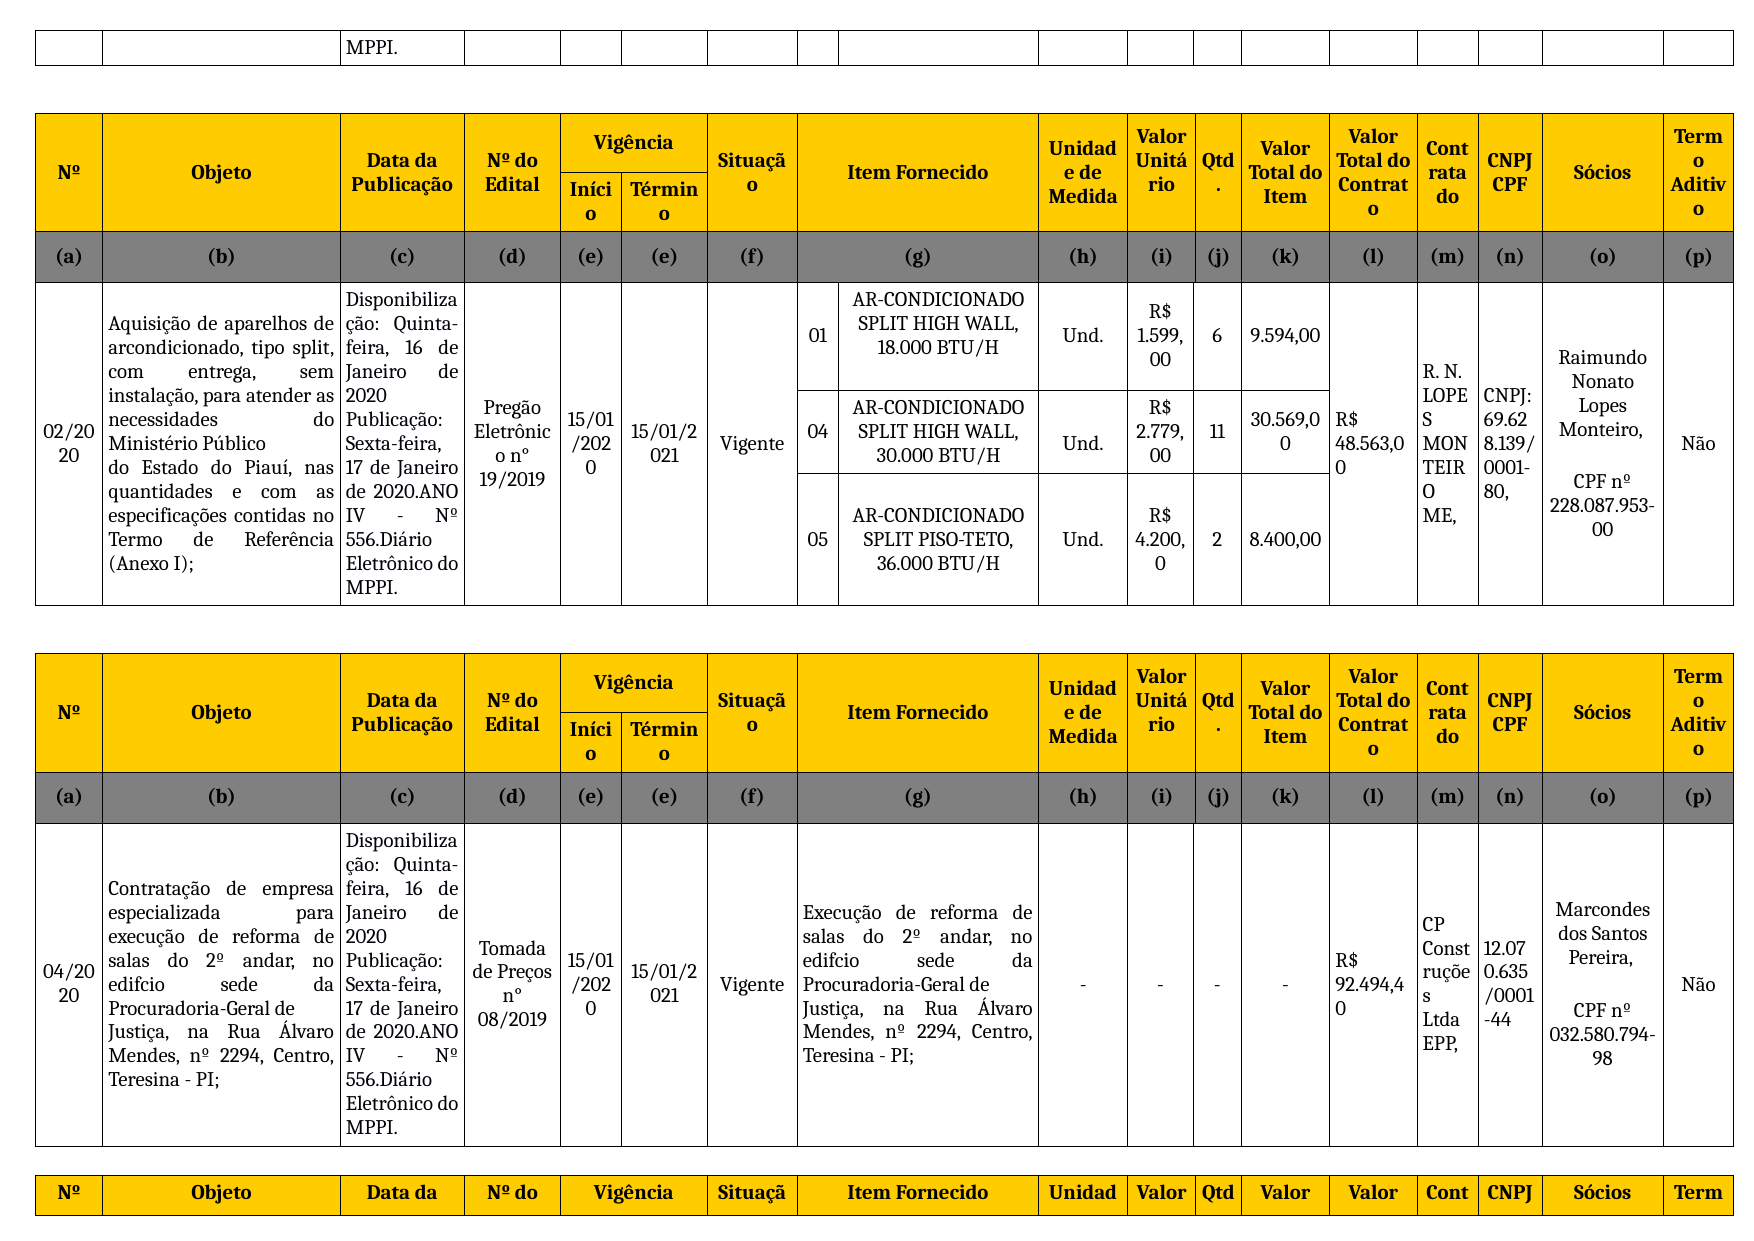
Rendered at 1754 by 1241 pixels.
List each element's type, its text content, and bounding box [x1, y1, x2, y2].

table_cell Tomada de Preços n° 08/2019 [465, 824, 560, 1146]
table_cell (g) [798, 773, 1038, 823]
table_cell (a) [36, 232, 102, 282]
table_cell AR-CONDICIONADO SPLIT HIGH WALL, 18.000 BTU/H [839, 283, 1038, 390]
table_cell (m) [1418, 232, 1478, 282]
table_cell 01 [798, 283, 838, 390]
table_cell [1664, 31, 1733, 65]
table_cell R$ 4.200,0 [1128, 474, 1193, 605]
table_cell [103, 31, 340, 65]
table_cell - [1128, 824, 1193, 1146]
table_cell (n) [1479, 773, 1542, 823]
table_cell Término [622, 173, 707, 231]
table_cell (b) [103, 232, 340, 282]
table_header Item Fornecido [798, 1176, 1038, 1215]
table_cell [1194, 31, 1241, 65]
table_cell (l) [1330, 773, 1417, 823]
table_cell CNPJ: 69.628.139/0001-80, [1479, 283, 1542, 605]
table_header Valor Total do Contrato [1330, 654, 1417, 772]
table_cell [1039, 31, 1127, 65]
table_cell - [1242, 824, 1329, 1146]
table_header Valor Total do Item [1242, 114, 1329, 231]
table_cell 15/01/2021 [622, 824, 707, 1146]
table_cell (a) [36, 773, 102, 823]
table_cell (p) [1664, 773, 1733, 823]
table_cell 9.594,00 [1242, 283, 1329, 390]
table_cell Marcondes dos Santos Pereira, CPF nº 032.580.794-98 [1543, 824, 1663, 1146]
table_header CNPJ [1479, 1176, 1542, 1215]
table_header Termo Aditivo [1664, 654, 1733, 772]
table_cell (e) [622, 232, 707, 282]
table_header Valor Unitário [1128, 114, 1195, 231]
table_cell [1479, 31, 1542, 65]
table_header Item Fornecido [798, 654, 1038, 772]
table_cell AR-CONDICIONADO SPLIT HIGH WALL, 30.000 BTU/H [839, 391, 1038, 473]
table_cell (e) [561, 773, 621, 823]
table_cell (h) [1039, 773, 1127, 823]
table_cell 15/01/2020 [561, 824, 621, 1146]
table_cell Und. [1039, 391, 1127, 473]
table_header Valor [1330, 1176, 1417, 1215]
table_cell Início [561, 713, 621, 772]
table_cell [1543, 31, 1663, 65]
table_cell Execução de reforma de salas do 2º andar, no edifcio sede da Procuradoria-Geral de Justiça, na Rua Álvaro Mendes, nº 2294, Centro, Teresina - PI; [798, 824, 1038, 1146]
table_cell [465, 31, 560, 65]
table_header Data da Publicação [341, 114, 464, 231]
table_header Valor [1242, 1176, 1329, 1215]
table_cell (k) [1242, 232, 1329, 282]
table_cell [798, 31, 838, 65]
table_header Nº do Edital [465, 654, 560, 772]
table_cell 02/2020 [36, 283, 102, 605]
table_header Situação [708, 114, 797, 231]
table_header Vigência [561, 1176, 707, 1215]
table_cell Raimundo Nonato Lopes Monteiro, CPF nº 228.087.953-00 [1543, 283, 1663, 605]
table_header Nº do Edital [465, 114, 560, 231]
table_cell [1128, 31, 1193, 65]
table_cell CP Construções Ltda EPP, [1418, 824, 1478, 1146]
table_header Termo Aditivo [1664, 114, 1733, 231]
table_header Situação [708, 654, 797, 772]
table_cell (p) [1664, 232, 1733, 282]
table_header Nº [36, 1176, 102, 1215]
table_cell 04/2020 [36, 824, 102, 1146]
table_header Situaçã [708, 1176, 797, 1215]
table_cell (k) [1242, 773, 1329, 823]
table_cell - [1039, 824, 1127, 1146]
table_header CNPJ CPF [1479, 114, 1542, 231]
table_cell (e) [561, 232, 621, 282]
table_cell (j) [1196, 232, 1241, 282]
table_cell Und. [1039, 474, 1127, 605]
table_cell (o) [1543, 232, 1663, 282]
table_cell [839, 31, 1038, 65]
table_header Sócios [1543, 114, 1663, 231]
table_cell [561, 31, 621, 65]
table_cell AR-CONDICIONADO SPLIT PISO-TETO, 36.000 BTU/H [839, 474, 1038, 605]
table_cell (o) [1543, 773, 1663, 823]
table_cell Término [622, 713, 707, 772]
table_cell R$ 92.494,40 [1330, 824, 1417, 1146]
table_cell 04 [798, 391, 838, 473]
table_cell R. N. LOPES MONTEIRO ME, [1418, 283, 1478, 605]
table_cell Contratação de empresa especializada para execução de reforma de salas do 2º andar, no edifcio sede da Procuradoria-Geral de Justiça, na Rua Álvaro Mendes, nº 2294, Centro, Teresina - PI; [103, 824, 340, 1146]
table_cell (d) [465, 773, 560, 823]
table_header Qtd. [1196, 654, 1241, 772]
table_header Vigência [561, 114, 707, 172]
table_header Contratado [1418, 654, 1478, 772]
table_cell 05 [798, 474, 838, 605]
table_cell Vigente [708, 824, 797, 1146]
table_header Data da Publicação [341, 654, 464, 772]
table_header Valor Unitário [1128, 654, 1195, 772]
table_cell (b) [103, 773, 340, 823]
table_cell R$ 48.563,00 [1330, 283, 1417, 605]
table_header Data da [341, 1176, 464, 1215]
table_header Contratado [1418, 114, 1478, 231]
table_cell Não [1664, 283, 1733, 605]
table_header Objeto [103, 654, 340, 772]
table_cell (n) [1479, 232, 1542, 282]
table_cell 11 [1194, 391, 1241, 473]
table_cell (f) [708, 232, 797, 282]
table_header Valor Total do Item [1242, 654, 1329, 772]
table_header Objeto [103, 114, 340, 231]
table_header Objeto [103, 1176, 340, 1215]
table_cell MPPI. [341, 31, 464, 65]
table_header Sócios [1543, 1176, 1663, 1215]
table_cell [1330, 31, 1417, 65]
table_cell Início [561, 173, 621, 231]
table_cell Vigente [708, 283, 797, 605]
table_cell 6 [1194, 283, 1241, 390]
table_cell (l) [1330, 232, 1417, 282]
table_cell 15/01/2021 [622, 283, 707, 605]
table_cell R$ 1.599,00 [1128, 283, 1193, 390]
table_header Term [1664, 1176, 1733, 1215]
table_cell (h) [1039, 232, 1127, 282]
table_cell Disponibilização: Quinta-feira, 16 de Janeiro de 2020 Publicação: Sexta-feira, 17 de Janeiro de 2020.ANO IV - Nº 556.Diário Eletrônico do MPPI. [341, 283, 464, 605]
table_header Item Fornecido [798, 114, 1038, 231]
table_cell Disponibilização: Quinta-feira, 16 de Janeiro de 2020 Publicação: Sexta-feira, 17 de Janeiro de 2020.ANO IV - Nº 556.Diário Eletrônico do MPPI. [341, 824, 464, 1146]
table_header Sócios [1543, 654, 1663, 772]
table_cell 8.400,00 [1242, 474, 1329, 605]
table_cell (c) [341, 232, 464, 282]
table_cell (e) [622, 773, 707, 823]
table_cell Aquisição de aparelhos de arcondicionado, tipo split, com entrega, sem instalação, para atender as necessidades do Ministério Público do Estado do Piauí, nas quantidades e com as especificações contidas no Termo de Referência (Anexo I); [103, 283, 340, 605]
table_cell [36, 31, 102, 65]
table_cell [622, 31, 707, 65]
table_header Valor [1128, 1176, 1195, 1215]
table_header Qtd. [1196, 114, 1241, 231]
table_header Nº [36, 654, 102, 772]
table_cell (i) [1128, 773, 1195, 823]
table_header Qtd [1196, 1176, 1241, 1215]
table_cell (j) [1196, 773, 1241, 823]
table_header Unidade de Medida [1039, 654, 1127, 772]
table_cell (f) [708, 773, 797, 823]
table_cell 30.569,00 [1242, 391, 1329, 473]
table_cell 15/01/2020 [561, 283, 621, 605]
table_cell R$ 2.779,00 [1128, 391, 1193, 473]
table_header Unidad [1039, 1176, 1127, 1215]
table_cell (c) [341, 773, 464, 823]
table_cell (m) [1418, 773, 1478, 823]
table_cell [1242, 31, 1329, 65]
table_header Vigência [561, 654, 707, 712]
table_cell (g) [798, 232, 1038, 282]
table_cell Und. [1039, 283, 1127, 390]
table_header Nº [36, 114, 102, 231]
table_header Valor Total do Contrato [1330, 114, 1417, 231]
table_cell 2 [1194, 474, 1241, 605]
table_header CNPJ CPF [1479, 654, 1542, 772]
table_header Nº do [465, 1176, 560, 1215]
table_header Cont [1418, 1176, 1478, 1215]
table_cell Não [1664, 824, 1733, 1146]
table_header Unidade de Medida [1039, 114, 1127, 231]
table_cell [708, 31, 797, 65]
table_cell - [1194, 824, 1241, 1146]
table_cell (i) [1128, 232, 1195, 282]
table_cell [1418, 31, 1478, 65]
table_cell 12.070.635/0001-44 [1479, 824, 1542, 1146]
table_cell Pregão Eletrônico n° 19/2019 [465, 283, 560, 605]
table_cell (d) [465, 232, 560, 282]
